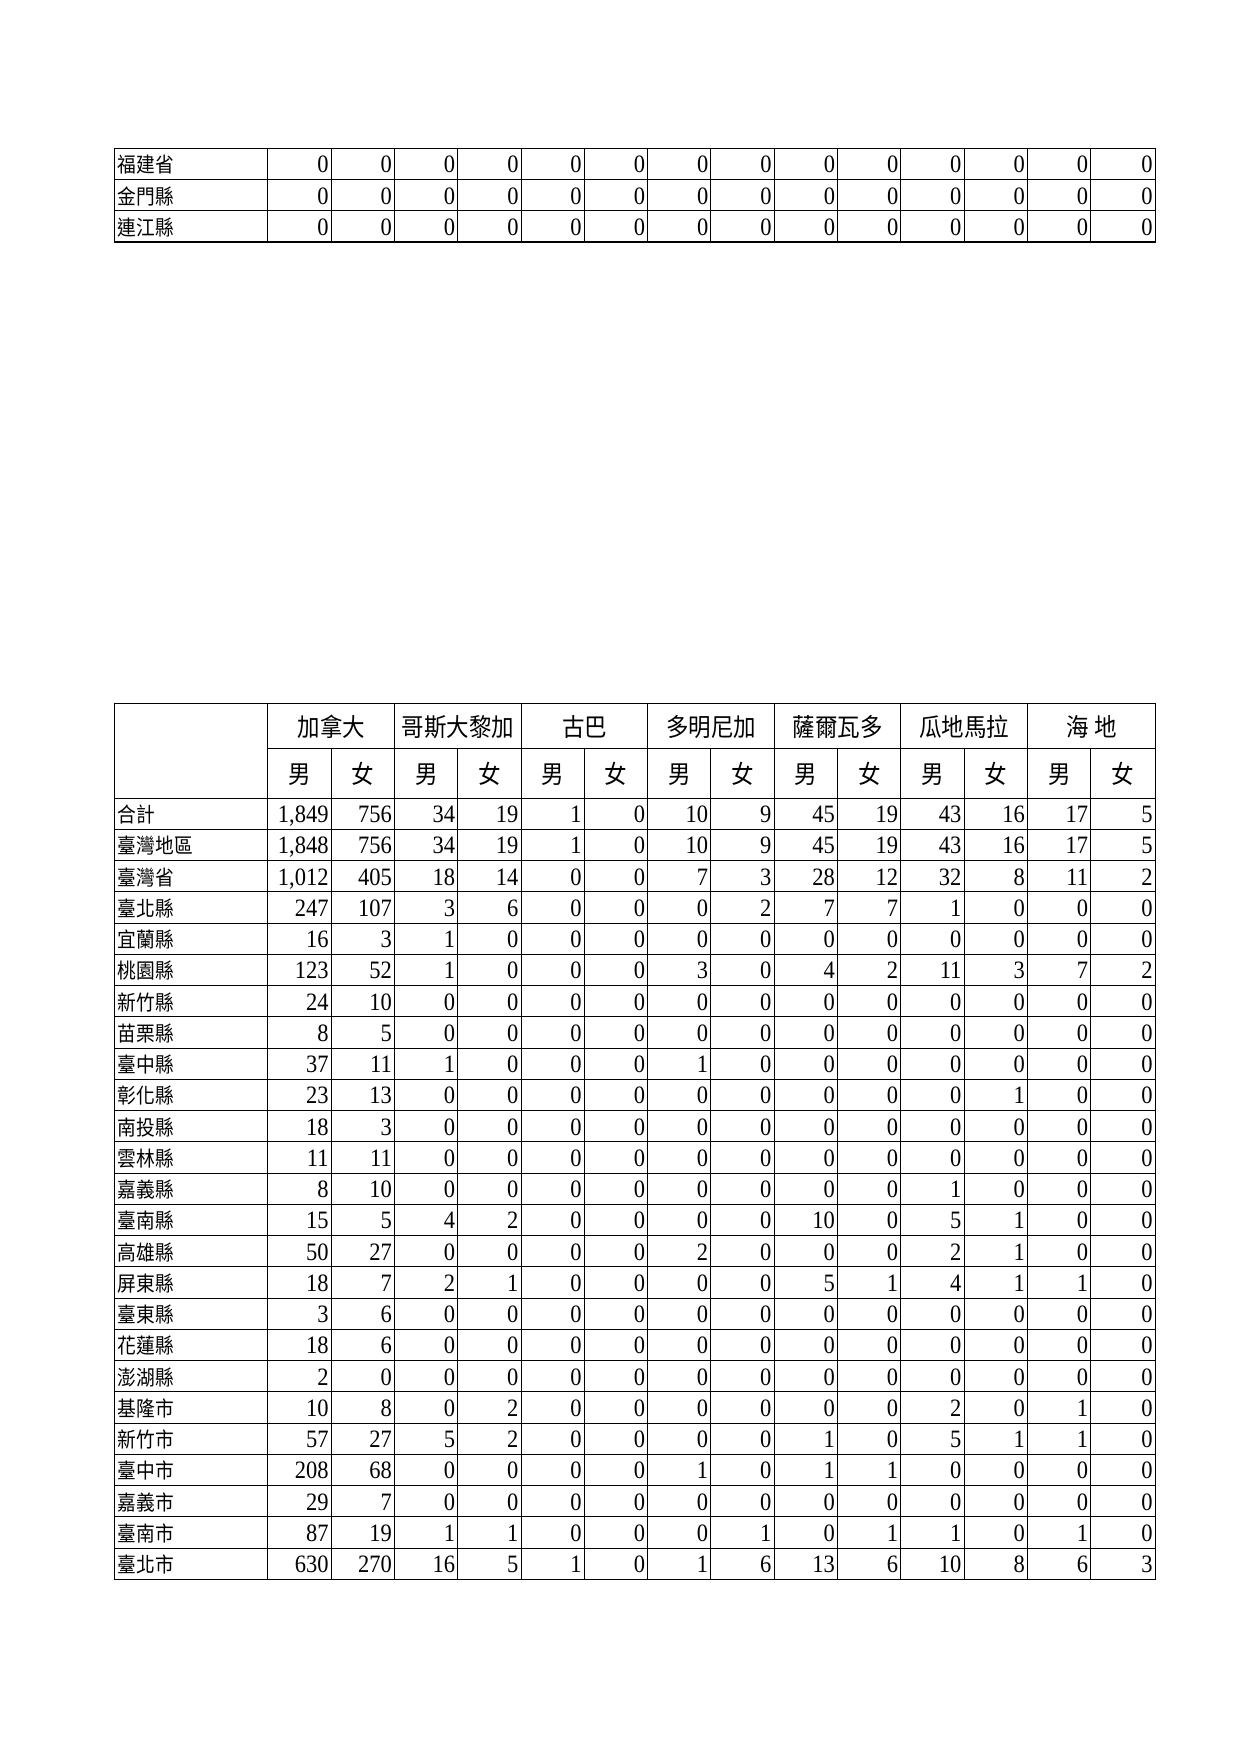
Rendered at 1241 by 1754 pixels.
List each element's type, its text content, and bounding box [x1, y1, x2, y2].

table_cell 11 [268, 1142, 331, 1172]
table_cell 0 [775, 1080, 837, 1110]
table_cell 0 [522, 1142, 584, 1172]
table_cell 0 [648, 1361, 710, 1391]
table_cell 0 [965, 180, 1027, 210]
table_cell 0 [965, 211, 1027, 241]
table_cell 107 [332, 892, 394, 922]
table_header 加拿大 [268, 704, 394, 747]
table_cell 0 [648, 1330, 710, 1360]
table_cell 0 [395, 1330, 457, 1360]
table_cell 0 [965, 149, 1027, 179]
table_cell 0 [838, 1205, 900, 1235]
table_cell 1 [965, 1267, 1027, 1297]
table_cell 臺中縣 [115, 1049, 267, 1079]
table_cell 27 [332, 1236, 394, 1266]
table_cell 0 [838, 1080, 900, 1110]
table_cell 0 [838, 1017, 900, 1047]
table_cell 8 [332, 1392, 394, 1422]
table_cell 0 [522, 1424, 584, 1454]
table_cell 10 [268, 1392, 331, 1422]
table_cell 0 [965, 1174, 1027, 1204]
table_cell 9 [711, 830, 774, 860]
table_cell 18 [268, 1267, 331, 1297]
table_cell 1 [775, 1455, 837, 1485]
table_cell 金門縣 [115, 180, 267, 210]
table_cell 0 [1091, 1455, 1155, 1485]
table_cell 0 [901, 1111, 964, 1141]
table_cell 0 [458, 1142, 521, 1172]
table_cell 0 [648, 892, 710, 922]
table_cell 0 [1091, 1361, 1155, 1391]
table_cell 0 [838, 1361, 900, 1391]
table_cell 10 [648, 830, 710, 860]
table_cell 1 [965, 1205, 1027, 1235]
table_cell 0 [1091, 180, 1155, 210]
table_cell 0 [775, 1517, 837, 1547]
table_cell 0 [1091, 1330, 1155, 1360]
table_cell 0 [1028, 1174, 1090, 1204]
table_cell 0 [522, 1299, 584, 1329]
table_cell 合計 [115, 799, 267, 829]
table_cell 2 [395, 1267, 457, 1297]
table_cell 0 [1091, 1174, 1155, 1204]
table_cell 0 [838, 1049, 900, 1079]
table_cell 基隆市 [115, 1392, 267, 1422]
table_cell 1 [711, 1517, 774, 1547]
table_cell 男 [775, 749, 837, 797]
table_cell 0 [965, 1049, 1027, 1079]
table_cell 1 [395, 1049, 457, 1079]
table_cell 32 [901, 861, 964, 891]
table_cell 桃園縣 [115, 955, 267, 985]
table_cell 0 [1091, 1424, 1155, 1454]
table_cell 0 [648, 924, 710, 954]
table_cell 0 [585, 892, 647, 922]
table_cell 0 [395, 1017, 457, 1047]
table_cell 宜蘭縣 [115, 924, 267, 954]
table_cell 1 [522, 799, 584, 829]
table_cell 5 [775, 1267, 837, 1297]
table_cell 2 [458, 1205, 521, 1235]
table_cell 0 [965, 1299, 1027, 1329]
table_cell 1 [648, 1455, 710, 1485]
table_cell 1 [522, 830, 584, 860]
table_cell 澎湖縣 [115, 1361, 267, 1391]
table_cell 0 [838, 1330, 900, 1360]
table_cell 0 [648, 1142, 710, 1172]
table_cell 男 [522, 749, 584, 797]
table_cell 5 [458, 1549, 521, 1579]
table_cell 0 [585, 1205, 647, 1235]
table_cell 1 [965, 1236, 1027, 1266]
table_cell 1 [838, 1267, 900, 1297]
table_cell 0 [332, 211, 394, 241]
table_cell 1 [458, 1267, 521, 1297]
table_cell 5 [1091, 830, 1155, 860]
table_cell 1,848 [268, 830, 331, 860]
table_cell 0 [1028, 149, 1090, 179]
table_cell 1 [1028, 1424, 1090, 1454]
table_cell 0 [458, 1236, 521, 1266]
table_cell 8 [268, 1017, 331, 1047]
table_cell 0 [585, 1174, 647, 1204]
table_cell 1 [965, 1080, 1027, 1110]
table_cell 1 [395, 955, 457, 985]
table_cell 0 [1028, 1017, 1090, 1047]
table_cell 11 [332, 1049, 394, 1079]
table_cell 0 [838, 1111, 900, 1141]
table_cell 0 [838, 1392, 900, 1422]
table_cell 0 [522, 1517, 584, 1547]
table_cell 6 [711, 1549, 774, 1579]
table_cell 0 [838, 1142, 900, 1172]
table_cell 0 [458, 1017, 521, 1047]
table_cell 0 [965, 1330, 1027, 1360]
table_cell 0 [648, 180, 710, 210]
table_cell 2 [901, 1392, 964, 1422]
table_cell 1 [1028, 1267, 1090, 1297]
table_cell 0 [775, 1330, 837, 1360]
table_cell 15 [268, 1205, 331, 1235]
table_cell 0 [775, 924, 837, 954]
table_header [115, 704, 267, 797]
table_cell 男 [395, 749, 457, 797]
table_cell 臺北縣 [115, 892, 267, 922]
table_cell 0 [711, 1361, 774, 1391]
table_cell 1 [965, 1424, 1027, 1454]
table_cell 0 [522, 1455, 584, 1485]
table_cell 13 [775, 1549, 837, 1579]
table_cell 1 [395, 924, 457, 954]
table_cell 0 [901, 924, 964, 954]
table_cell 0 [585, 211, 647, 241]
table_cell 0 [268, 180, 331, 210]
table_cell 0 [522, 1267, 584, 1297]
table_cell 女 [1091, 749, 1155, 797]
table_cell 0 [522, 1080, 584, 1110]
table_cell 0 [1028, 1111, 1090, 1141]
table_cell 3 [711, 861, 774, 891]
table_cell 0 [1091, 1267, 1155, 1297]
table_cell 0 [522, 861, 584, 891]
table_cell 0 [648, 1017, 710, 1047]
table_cell 1 [648, 1049, 710, 1079]
table_cell 0 [585, 1361, 647, 1391]
table_cell 0 [711, 955, 774, 985]
table_cell 嘉義市 [115, 1486, 267, 1516]
table_cell 0 [585, 1236, 647, 1266]
table_cell 18 [268, 1330, 331, 1360]
table_cell 0 [901, 1142, 964, 1172]
table_header 多明尼加 [648, 704, 774, 747]
table_cell 嘉義縣 [115, 1174, 267, 1204]
table_cell 13 [332, 1080, 394, 1110]
table_cell 7 [332, 1486, 394, 1516]
table_cell 19 [838, 799, 900, 829]
table_cell 405 [332, 861, 394, 891]
table_cell 0 [711, 924, 774, 954]
table_cell 16 [965, 799, 1027, 829]
table_cell 0 [648, 149, 710, 179]
table_cell 0 [458, 955, 521, 985]
table_cell 0 [1091, 924, 1155, 954]
table_cell 0 [522, 924, 584, 954]
table_cell 6 [332, 1299, 394, 1329]
table_cell 0 [648, 1205, 710, 1235]
table_cell 彰化縣 [115, 1080, 267, 1110]
table_cell 0 [522, 1361, 584, 1391]
table_cell 0 [585, 1517, 647, 1547]
table_cell 0 [648, 211, 710, 241]
table_cell 10 [648, 799, 710, 829]
table_cell 0 [775, 1174, 837, 1204]
table_cell 3 [648, 955, 710, 985]
table_cell 0 [458, 924, 521, 954]
table_cell 0 [585, 986, 647, 1016]
table_cell 0 [585, 1142, 647, 1172]
table_header 薩爾瓦多 [775, 704, 900, 747]
table_cell 0 [585, 955, 647, 985]
table_cell 0 [1091, 986, 1155, 1016]
table_cell 0 [901, 180, 964, 210]
table_cell 男 [268, 749, 331, 797]
table_cell 0 [1091, 1142, 1155, 1172]
table_cell 0 [585, 1017, 647, 1047]
table_cell 0 [711, 211, 774, 241]
table_cell 0 [585, 1424, 647, 1454]
table_cell 0 [395, 1455, 457, 1485]
table_cell 4 [775, 955, 837, 985]
table_cell 756 [332, 799, 394, 829]
table_cell 0 [522, 1486, 584, 1516]
table_cell 1 [395, 1517, 457, 1547]
table_cell 1 [775, 1424, 837, 1454]
table_cell 0 [1091, 1486, 1155, 1516]
table_cell 0 [711, 986, 774, 1016]
table_cell 6 [838, 1549, 900, 1579]
table_cell 新竹市 [115, 1424, 267, 1454]
table_cell 87 [268, 1517, 331, 1547]
table_cell 0 [458, 180, 521, 210]
table_cell 男 [648, 749, 710, 797]
table_cell 1 [901, 1174, 964, 1204]
table_cell 0 [648, 1267, 710, 1297]
table_cell 0 [901, 1049, 964, 1079]
table_cell 0 [711, 180, 774, 210]
table_cell 6 [1028, 1549, 1090, 1579]
table_cell 0 [711, 1455, 774, 1485]
table_cell 連江縣 [115, 211, 267, 241]
table_cell 苗栗縣 [115, 1017, 267, 1047]
table_cell 0 [268, 211, 331, 241]
table_cell 0 [585, 1111, 647, 1141]
table_cell 1 [522, 1549, 584, 1579]
table_cell 0 [648, 1299, 710, 1329]
table_cell 屏東縣 [115, 1267, 267, 1297]
table_cell 8 [268, 1174, 331, 1204]
table_cell 0 [775, 1236, 837, 1266]
table_cell 0 [901, 149, 964, 179]
table_cell 10 [901, 1549, 964, 1579]
table_cell 0 [901, 1299, 964, 1329]
table_cell 0 [1028, 892, 1090, 922]
table_cell 0 [585, 1549, 647, 1579]
table_cell 女 [711, 749, 774, 797]
table_cell 0 [458, 1111, 521, 1141]
table_cell 0 [965, 892, 1027, 922]
table_cell 0 [965, 1361, 1027, 1391]
table_cell 0 [838, 1486, 900, 1516]
table_cell 0 [901, 1455, 964, 1485]
table_cell 5 [332, 1205, 394, 1235]
table_cell 0 [458, 1049, 521, 1079]
table_cell 0 [775, 1392, 837, 1422]
table_cell 3 [1091, 1549, 1155, 1579]
table_cell 0 [585, 1455, 647, 1485]
table_cell 0 [1091, 1049, 1155, 1079]
table_cell 0 [965, 924, 1027, 954]
table_cell 208 [268, 1455, 331, 1485]
table_cell 2 [1091, 955, 1155, 985]
table_cell 0 [458, 1486, 521, 1516]
table_header 古巴 [522, 704, 647, 747]
table_cell 臺南市 [115, 1517, 267, 1547]
table_cell 0 [522, 211, 584, 241]
table_cell 0 [965, 1455, 1027, 1485]
table_cell 0 [965, 1486, 1027, 1516]
table_cell 0 [1028, 1455, 1090, 1485]
table_cell 7 [838, 892, 900, 922]
table_cell 29 [268, 1486, 331, 1516]
table_cell 0 [711, 1142, 774, 1172]
table_cell 0 [648, 986, 710, 1016]
table_cell 雲林縣 [115, 1142, 267, 1172]
table_cell 0 [648, 1392, 710, 1422]
table_cell 3 [965, 955, 1027, 985]
table_cell 0 [522, 1049, 584, 1079]
table_cell 0 [395, 986, 457, 1016]
table_cell 630 [268, 1549, 331, 1579]
table_cell 0 [395, 1174, 457, 1204]
table_cell 0 [711, 1267, 774, 1297]
table_cell 0 [1091, 1236, 1155, 1266]
table_cell 1 [1028, 1392, 1090, 1422]
table_cell 男 [1028, 749, 1090, 797]
table_cell 0 [1028, 1330, 1090, 1360]
table_cell 18 [268, 1111, 331, 1141]
table_cell 0 [648, 1517, 710, 1547]
table_cell 5 [332, 1017, 394, 1047]
table_cell 新竹縣 [115, 986, 267, 1016]
table_cell 9 [711, 799, 774, 829]
table_cell 0 [458, 1174, 521, 1204]
table_cell 0 [522, 1111, 584, 1141]
table_cell 0 [711, 149, 774, 179]
table_cell 0 [775, 1486, 837, 1516]
table_cell 0 [1028, 924, 1090, 954]
table_cell 男 [901, 749, 964, 797]
table_cell 0 [965, 1142, 1027, 1172]
table_header 瓜地馬拉 [901, 704, 1027, 747]
table_cell 18 [395, 861, 457, 891]
table_cell 0 [395, 1111, 457, 1141]
table_cell 0 [395, 1299, 457, 1329]
table_cell 270 [332, 1549, 394, 1579]
table_cell 0 [458, 1455, 521, 1485]
table_cell 14 [458, 861, 521, 891]
table_cell 0 [775, 1299, 837, 1329]
table_cell 1,849 [268, 799, 331, 829]
table_cell 0 [1028, 1299, 1090, 1329]
table_cell 0 [711, 1205, 774, 1235]
table_cell 4 [901, 1267, 964, 1297]
table_cell 臺灣地區 [115, 830, 267, 860]
table_cell 0 [838, 211, 900, 241]
table_cell 臺北市 [115, 1549, 267, 1579]
table_cell 45 [775, 799, 837, 829]
table_cell 24 [268, 986, 331, 1016]
table_cell 16 [395, 1549, 457, 1579]
table_cell 57 [268, 1424, 331, 1454]
table_cell 68 [332, 1455, 394, 1485]
table_cell 37 [268, 1049, 331, 1079]
table_cell 0 [458, 1080, 521, 1110]
table_cell 34 [395, 830, 457, 860]
table_cell 1 [458, 1517, 521, 1547]
table_cell 0 [585, 799, 647, 829]
table_cell 0 [965, 986, 1027, 1016]
table_cell 0 [458, 1330, 521, 1360]
table_cell 0 [711, 1330, 774, 1360]
table_cell 3 [395, 892, 457, 922]
table_cell 2 [648, 1236, 710, 1266]
table_cell 0 [901, 1361, 964, 1391]
table_cell 0 [1028, 1049, 1090, 1079]
table_cell 1,012 [268, 861, 331, 891]
table_cell 23 [268, 1080, 331, 1110]
table_cell 0 [711, 1236, 774, 1266]
table_cell 0 [838, 149, 900, 179]
table_cell 0 [332, 1361, 394, 1391]
table_cell 0 [648, 1080, 710, 1110]
table_cell 0 [965, 1017, 1027, 1047]
table_cell 0 [775, 149, 837, 179]
table_cell 19 [332, 1517, 394, 1547]
table_cell 2 [711, 892, 774, 922]
table_cell 南投縣 [115, 1111, 267, 1141]
table_cell 0 [585, 1299, 647, 1329]
table_cell 0 [585, 1267, 647, 1297]
table_cell 0 [1091, 1205, 1155, 1235]
table_cell 0 [1028, 1142, 1090, 1172]
table_cell 0 [585, 1049, 647, 1079]
table_cell 0 [711, 1017, 774, 1047]
table_cell 0 [1091, 1080, 1155, 1110]
table_cell 福建省 [115, 149, 267, 179]
table_cell 0 [775, 986, 837, 1016]
table_cell 0 [648, 1424, 710, 1454]
table_cell 10 [332, 1174, 394, 1204]
table_cell 0 [901, 986, 964, 1016]
table_cell 0 [585, 149, 647, 179]
table_cell 2 [458, 1392, 521, 1422]
table_cell 0 [1091, 1017, 1155, 1047]
table_cell 0 [1028, 1080, 1090, 1110]
table_cell 17 [1028, 799, 1090, 829]
table_cell 11 [332, 1142, 394, 1172]
table_cell 11 [1028, 861, 1090, 891]
table_cell 0 [458, 1361, 521, 1391]
table_cell 50 [268, 1236, 331, 1266]
table_cell 2 [1091, 861, 1155, 891]
table_cell 臺中市 [115, 1455, 267, 1485]
table_cell 7 [332, 1267, 394, 1297]
table_cell 0 [585, 180, 647, 210]
table_cell 0 [522, 1174, 584, 1204]
table_cell 0 [332, 149, 394, 179]
table_cell 0 [458, 211, 521, 241]
table_cell 0 [1028, 986, 1090, 1016]
table_cell 2 [901, 1236, 964, 1266]
table_cell 16 [268, 924, 331, 954]
table_cell 5 [901, 1205, 964, 1235]
table_cell 0 [838, 180, 900, 210]
table_cell 5 [901, 1424, 964, 1454]
table_cell 0 [1091, 211, 1155, 241]
table_cell 0 [838, 1299, 900, 1329]
table_cell 0 [585, 1392, 647, 1422]
table_cell 0 [711, 1049, 774, 1079]
table_cell 0 [711, 1080, 774, 1110]
table_cell 5 [1091, 799, 1155, 829]
table_cell 0 [395, 1236, 457, 1266]
table_cell 5 [395, 1424, 457, 1454]
table_cell 0 [585, 830, 647, 860]
table_cell 123 [268, 955, 331, 985]
table_cell 19 [838, 830, 900, 860]
table_cell 0 [711, 1486, 774, 1516]
table_cell 0 [648, 1111, 710, 1141]
table_cell 2 [838, 955, 900, 985]
table_cell 10 [332, 986, 394, 1016]
table_cell 0 [775, 211, 837, 241]
table_cell 0 [522, 1017, 584, 1047]
table_cell 0 [458, 149, 521, 179]
table_cell 花蓮縣 [115, 1330, 267, 1360]
table_cell 0 [901, 1486, 964, 1516]
table_cell 52 [332, 955, 394, 985]
table_cell 0 [711, 1392, 774, 1422]
table_cell 0 [332, 180, 394, 210]
table_cell 臺南縣 [115, 1205, 267, 1235]
table_cell 0 [395, 149, 457, 179]
table_cell 0 [1028, 211, 1090, 241]
table_cell 女 [965, 749, 1027, 797]
table_cell 0 [522, 1392, 584, 1422]
table_cell 7 [648, 861, 710, 891]
table_cell 0 [268, 149, 331, 179]
table_cell 1 [838, 1517, 900, 1547]
table_cell 28 [775, 861, 837, 891]
table_cell 0 [965, 1392, 1027, 1422]
table_cell 0 [1091, 1111, 1155, 1141]
table_cell 0 [838, 1174, 900, 1204]
table_cell 19 [458, 830, 521, 860]
table_header 哥斯大黎加 [395, 704, 521, 747]
table_cell 34 [395, 799, 457, 829]
table_cell 16 [965, 830, 1027, 860]
table_cell 4 [395, 1205, 457, 1235]
table_cell 0 [711, 1111, 774, 1141]
table_cell 0 [522, 955, 584, 985]
table_cell 756 [332, 830, 394, 860]
table_cell 0 [395, 1080, 457, 1110]
table_cell 0 [838, 1236, 900, 1266]
table_cell 0 [838, 986, 900, 1016]
table_cell 女 [838, 749, 900, 797]
table_cell 0 [838, 1424, 900, 1454]
table_header 海 地 [1028, 704, 1155, 747]
table_cell 0 [901, 1080, 964, 1110]
table_cell 0 [522, 180, 584, 210]
table_cell 27 [332, 1424, 394, 1454]
table_cell 0 [1091, 892, 1155, 922]
table_cell 10 [775, 1205, 837, 1235]
table_cell 0 [775, 1049, 837, 1079]
table_cell 0 [1028, 1205, 1090, 1235]
table_cell 0 [585, 1080, 647, 1110]
table_cell 43 [901, 830, 964, 860]
table_cell 0 [522, 1330, 584, 1360]
table_cell 11 [901, 955, 964, 985]
table_cell 高雄縣 [115, 1236, 267, 1266]
table_cell 0 [458, 1299, 521, 1329]
table_cell 0 [901, 1330, 964, 1360]
table_cell 0 [965, 1111, 1027, 1141]
table_cell 0 [775, 1111, 837, 1141]
table_cell 0 [775, 1361, 837, 1391]
table_cell 0 [522, 892, 584, 922]
table_cell 0 [1091, 1299, 1155, 1329]
table_cell 0 [711, 1424, 774, 1454]
table_cell 女 [585, 749, 647, 797]
table_cell 247 [268, 892, 331, 922]
table_cell 臺灣省 [115, 861, 267, 891]
table_cell 1 [1028, 1517, 1090, 1547]
table_cell 0 [1028, 1486, 1090, 1516]
table_cell 1 [901, 892, 964, 922]
table_cell 19 [458, 799, 521, 829]
table_cell 0 [711, 1299, 774, 1329]
table_cell 0 [901, 211, 964, 241]
table_cell 0 [901, 1017, 964, 1047]
table_cell 0 [1091, 149, 1155, 179]
table_cell 3 [332, 924, 394, 954]
table_cell 1 [838, 1455, 900, 1485]
table_cell 0 [585, 1486, 647, 1516]
table_cell 7 [775, 892, 837, 922]
table_cell 0 [648, 1486, 710, 1516]
table_cell 0 [585, 861, 647, 891]
table_cell 0 [585, 1330, 647, 1360]
table_cell 0 [1091, 1517, 1155, 1547]
table_cell 0 [775, 180, 837, 210]
table_cell 0 [522, 1205, 584, 1235]
table_cell 8 [965, 1549, 1027, 1579]
table_cell 17 [1028, 830, 1090, 860]
table_cell 0 [1028, 1361, 1090, 1391]
table_cell 7 [1028, 955, 1090, 985]
table_cell 0 [522, 1236, 584, 1266]
table_cell 0 [1028, 1236, 1090, 1266]
table_cell 45 [775, 830, 837, 860]
table_cell 0 [458, 986, 521, 1016]
table_cell 0 [395, 1142, 457, 1172]
table_cell 2 [268, 1361, 331, 1391]
table_cell 臺東縣 [115, 1299, 267, 1329]
table_cell 0 [522, 986, 584, 1016]
table_cell 0 [522, 149, 584, 179]
table_cell 43 [901, 799, 964, 829]
table_cell 0 [395, 180, 457, 210]
table_cell 1 [901, 1517, 964, 1547]
table_cell 0 [838, 924, 900, 954]
table_cell 6 [458, 892, 521, 922]
table_cell 2 [458, 1424, 521, 1454]
table_cell 0 [395, 1361, 457, 1391]
table_cell 12 [838, 861, 900, 891]
table_cell 1 [648, 1549, 710, 1579]
table_cell 0 [1028, 180, 1090, 210]
table_cell 0 [395, 1486, 457, 1516]
table_cell 3 [332, 1111, 394, 1141]
table_cell 0 [1091, 1392, 1155, 1422]
table_cell 0 [711, 1174, 774, 1204]
table_cell 0 [585, 924, 647, 954]
table_cell 8 [965, 861, 1027, 891]
table_cell 0 [395, 211, 457, 241]
table_cell 0 [395, 1392, 457, 1422]
table_cell 6 [332, 1330, 394, 1360]
table_cell 0 [775, 1142, 837, 1172]
table_cell 3 [268, 1299, 331, 1329]
table_cell 女 [458, 749, 521, 797]
table_cell 0 [965, 1517, 1027, 1547]
table_cell 女 [332, 749, 394, 797]
table_cell 0 [648, 1174, 710, 1204]
table_cell 0 [775, 1017, 837, 1047]
